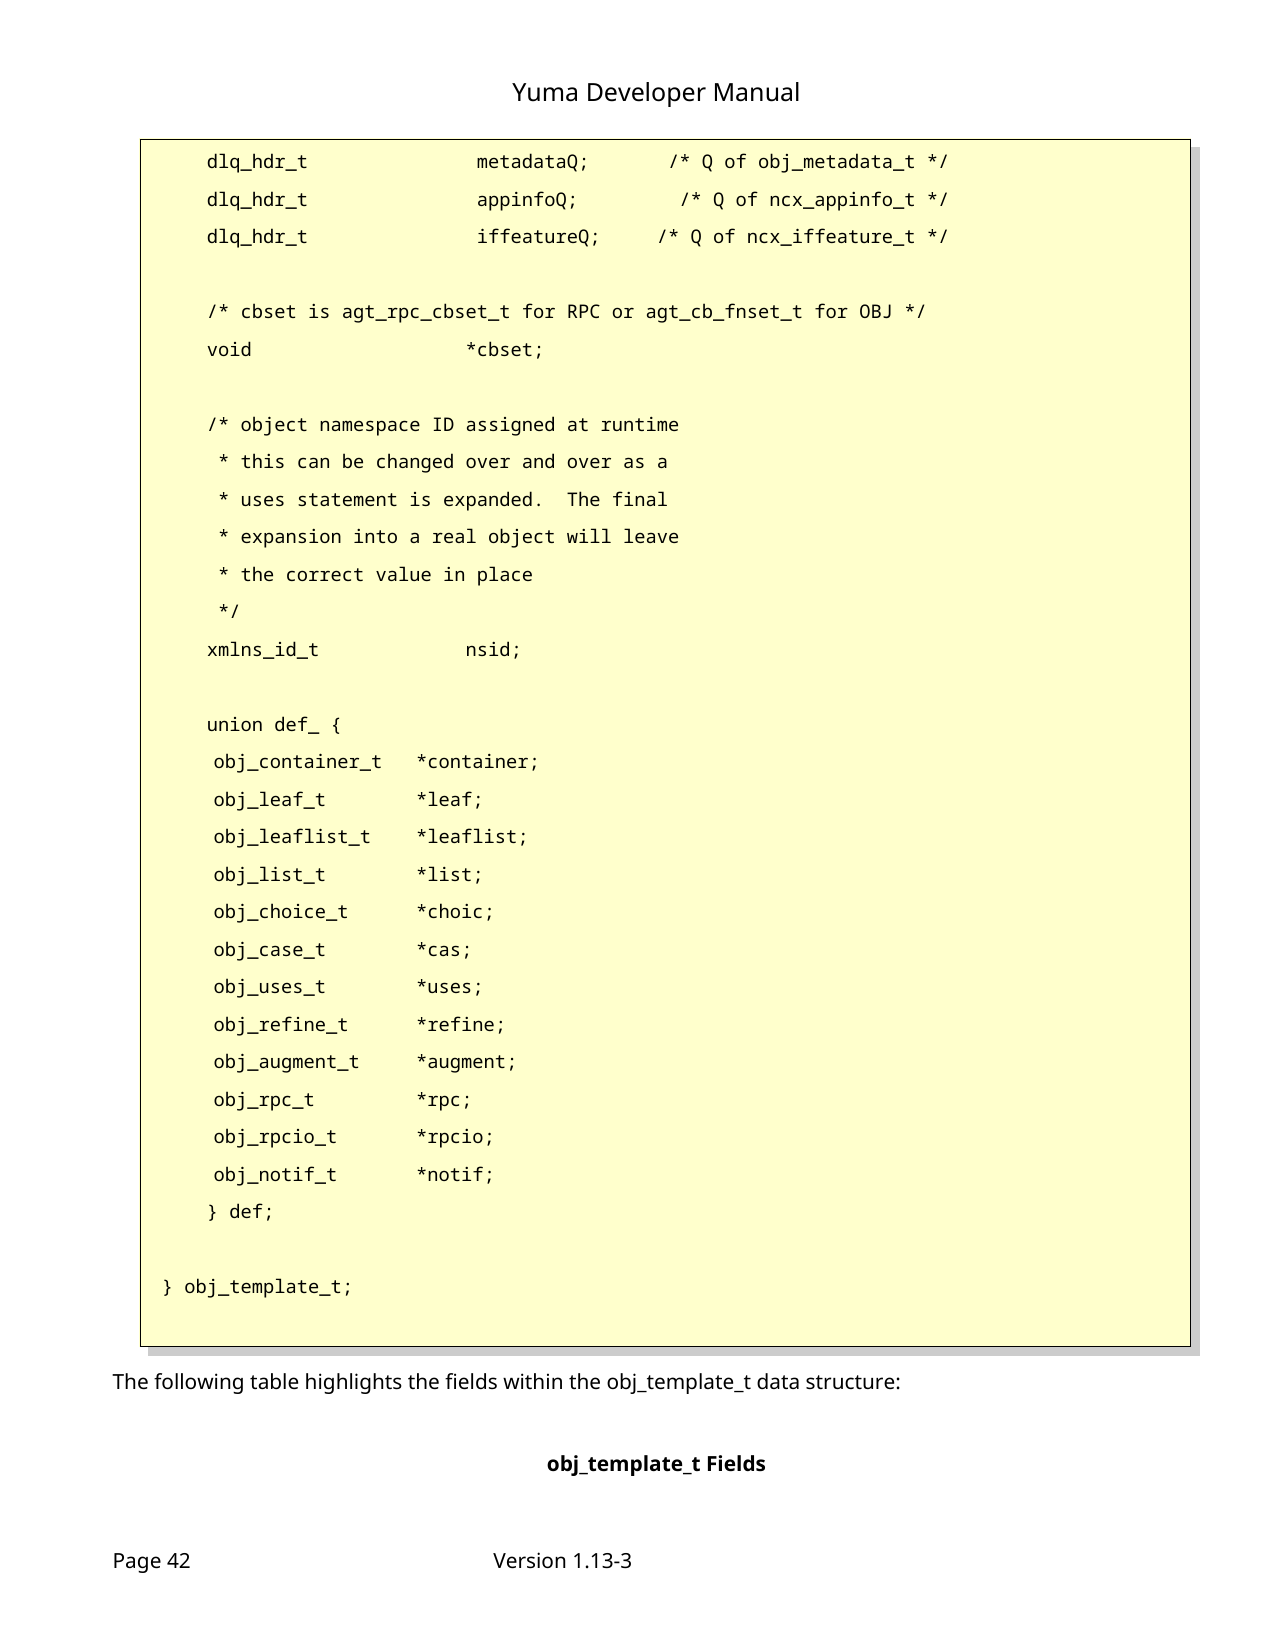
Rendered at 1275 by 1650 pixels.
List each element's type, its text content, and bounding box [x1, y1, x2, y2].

text obj_notif_t *notif; [141, 1151, 1190, 1187]
text obj_leaflist_t *leaflist; [141, 813, 1190, 849]
text */ [141, 588, 1190, 624]
text * expansion into a real object will leave [141, 513, 1190, 549]
text obj_case_t *cas; [141, 926, 1190, 962]
text obj_uses_t *uses; [141, 963, 1190, 999]
text obj_choice_t *choic; [141, 888, 1190, 924]
text /* cbset is agt_rpc_cbset_t for RPC or agt_cb_fnset_t for OBJ */ [141, 288, 1190, 324]
text obj_rpc_t *rpc; [141, 1076, 1190, 1112]
text * uses statement is expanded. The final [141, 476, 1190, 512]
text obj_leaf_t *leaf; [141, 776, 1190, 812]
text union def_ { [141, 701, 1190, 737]
text obj_list_t *list; [141, 851, 1190, 887]
text /* object namespace ID assigned at runtime [141, 401, 1190, 437]
text obj_augment_t *augment; [141, 1038, 1190, 1074]
subtitle obj_template_t Fields [127, 1449, 1185, 1478]
text void *cbset; [141, 326, 1190, 362]
text obj_container_t *container; [141, 738, 1190, 774]
text dlq_hdr_t appinfoQ; /* Q of ncx_appinfo_t */ [141, 176, 1190, 212]
text xmlns_id_t nsid; [141, 626, 1190, 662]
text * the correct value in place [141, 551, 1190, 587]
text obj_refine_t *refine; [141, 1001, 1190, 1037]
text dlq_hdr_t iffeatureQ; /* Q of ncx_iffeature_t */ [141, 213, 1190, 249]
text obj_rpcio_t *rpcio; [141, 1113, 1190, 1149]
text } def; [141, 1188, 1190, 1224]
text } obj_template_t; [141, 1263, 1190, 1299]
text The following table highlights the fields within the obj_template_t data structure: [112, 1367, 1200, 1396]
text dlq_hdr_t metadataQ; /* Q of obj_metadata_t */ [141, 140, 1190, 174]
text * this can be changed over and over as a [141, 438, 1190, 474]
